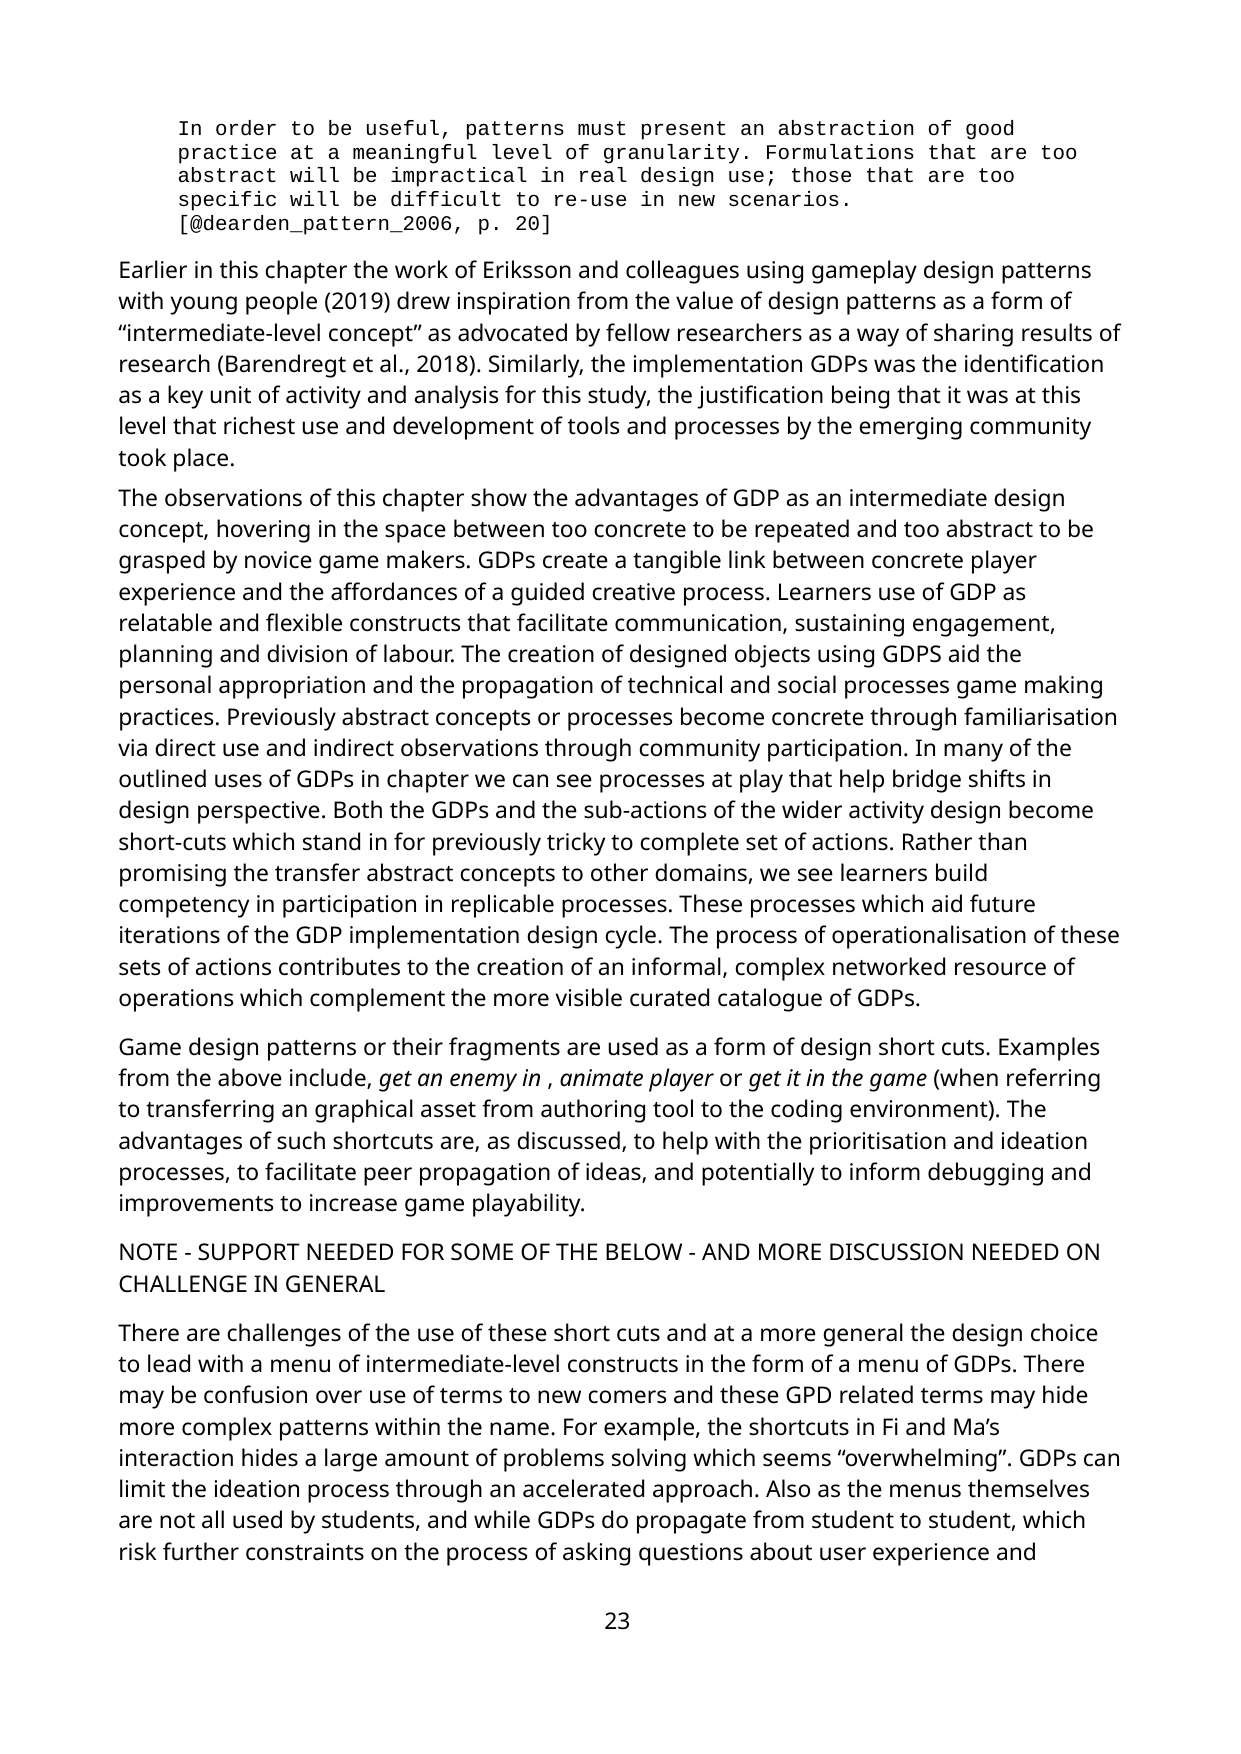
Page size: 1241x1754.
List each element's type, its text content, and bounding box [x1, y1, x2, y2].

text Game design patterns or their fragments are used as a form of design short cuts. Examples from the above include, get an enemy in , animate player or get it in the game (when referring to transferring an graphical asset from authoring tool to the coding environment). The advantages of such shortcuts are, as discussed, to help with the prioritisation and ideation processes, to facilitate peer propagation of ideas, and potentially to inform debugging and improvements to increase game playability. [118, 1031, 1122, 1218]
text NOTE - SUPPORT NEEDED FOR SOME OF THE BELOW - AND MORE DISCUSSION NEEDED ON CHALLENGE IN GENERAL [118, 1236, 1122, 1299]
text There are challenges of the use of these short cuts and at a more general the design choice to lead with a menu of intermediate-level constructs in the form of a menu of GDPs. There may be confusion over use of terms to new comers and these GPD related terms may hide more complex patterns within the name. For example, the shortcuts in Fi and Ma’s interaction hides a large amount of problems solving which seems “overwhelming”. GDPs can limit the ideation process through an accelerated approach. Also as the menus themselves are not all used by students, and while GDPs do propagate from student to student, which risk further constraints on the process of asking questions about user experience and [118, 1317, 1122, 1567]
text The observations of this chapter show the advantages of GDP as an intermediate design concept, hovering in the space between too concrete to be repeated and too abstract to be grasped by novice game makers. GDPs create a tangible link between concrete player experience and the affordances of a guided creative process. Learners use of GDP as relatable and flexible constructs that facilitate communication, sustaining engagement, planning and division of labour. The creation of designed objects using GDPS aid the personal appropriation and the propagation of technical and social processes game making practices. Previously abstract concepts or processes become concrete through familiarisation via direct use and indirect observations through community participation. In many of the outlined uses of GDPs in chapter we can see processes at play that help bridge shifts in design perspective. Both the GDPs and the sub-actions of the wider activity design become short-cuts which stand in for previously tricky to complete set of actions. Rather than promising the transfer abstract concepts to other domains, we see learners build competency in participation in replicable processes. These processes which aid future iterations of the GDP implementation design cycle. The process of operationalisation of these sets of actions contributes to the creation of an informal, complex networked resource of operations which complement the more visible curated catalogue of GDPs. [118, 482, 1122, 1013]
text Earlier in this chapter the work of Eriksson and colleagues using gameplay design patterns with young people (2019) drew inspiration from the value of design patterns as a form of “intermediate-level concept” as advocated by fellow researchers as a way of sharing results of research (Barendregt et al., 2018). Similarly, the implementation GDPs was the identification as a key unit of activity and analysis for this study, the justification being that it was at this level that richest use and development of tools and processes by the emerging community took place. [118, 254, 1122, 473]
text In order to be useful, patterns must present an abstraction of good practice at a meaningful level of granularity. Formulations that are too abstract will be impractical in real design use; those that are too specific will be difficult to re-use in new scenarios.[@dearden_pattern_2006, p. 20] [177, 118, 1122, 236]
